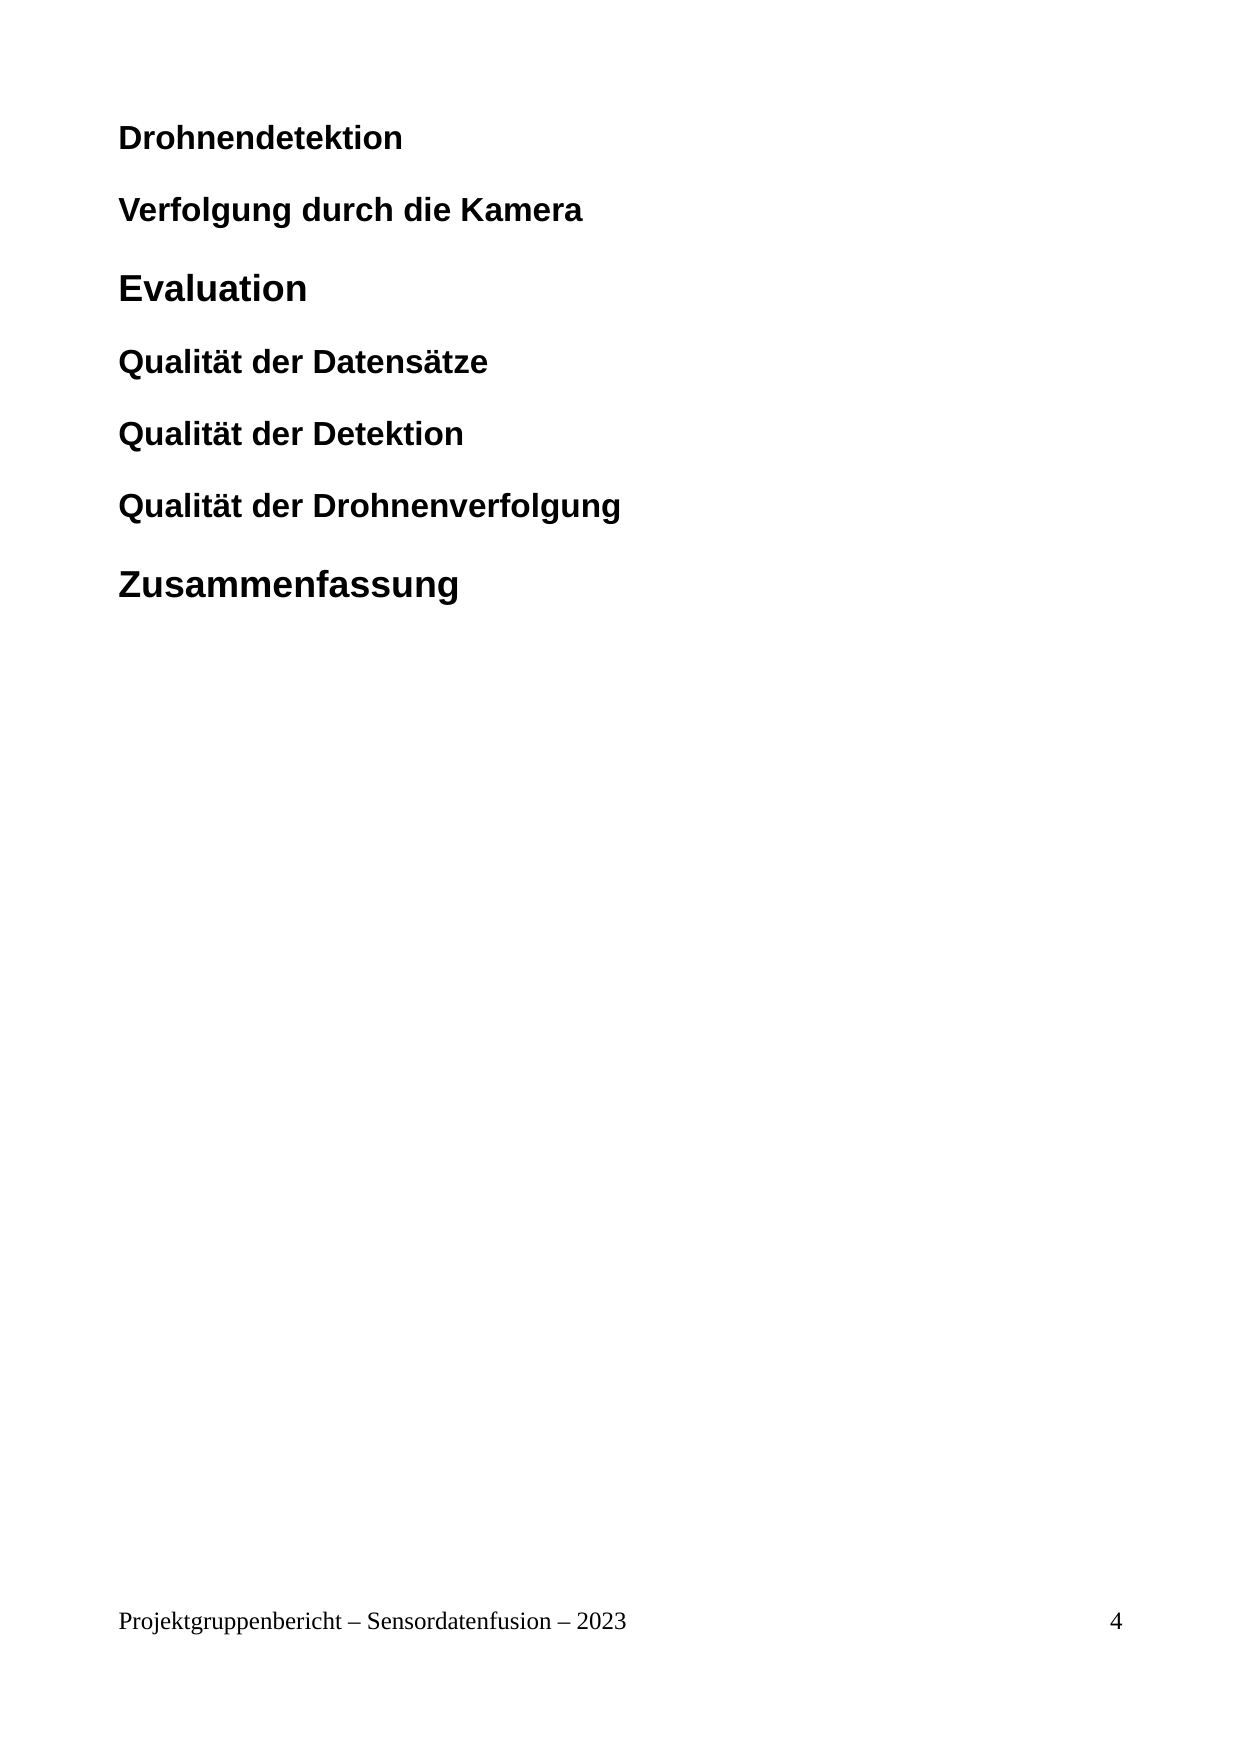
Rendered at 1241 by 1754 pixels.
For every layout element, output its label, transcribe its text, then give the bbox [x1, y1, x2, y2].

subtitle Verfolgung durch die Kamera [118, 190, 1122, 228]
subtitle Zusammenfassung [118, 562, 1122, 605]
subtitle Qualität der Detektion [118, 414, 1122, 452]
subtitle Qualität der Datensätze [118, 342, 1122, 381]
subtitle Drohnendetektion [118, 118, 1122, 157]
subtitle Evaluation [118, 266, 1122, 309]
subtitle Qualität der Drohnenverfolgung [118, 486, 1122, 524]
